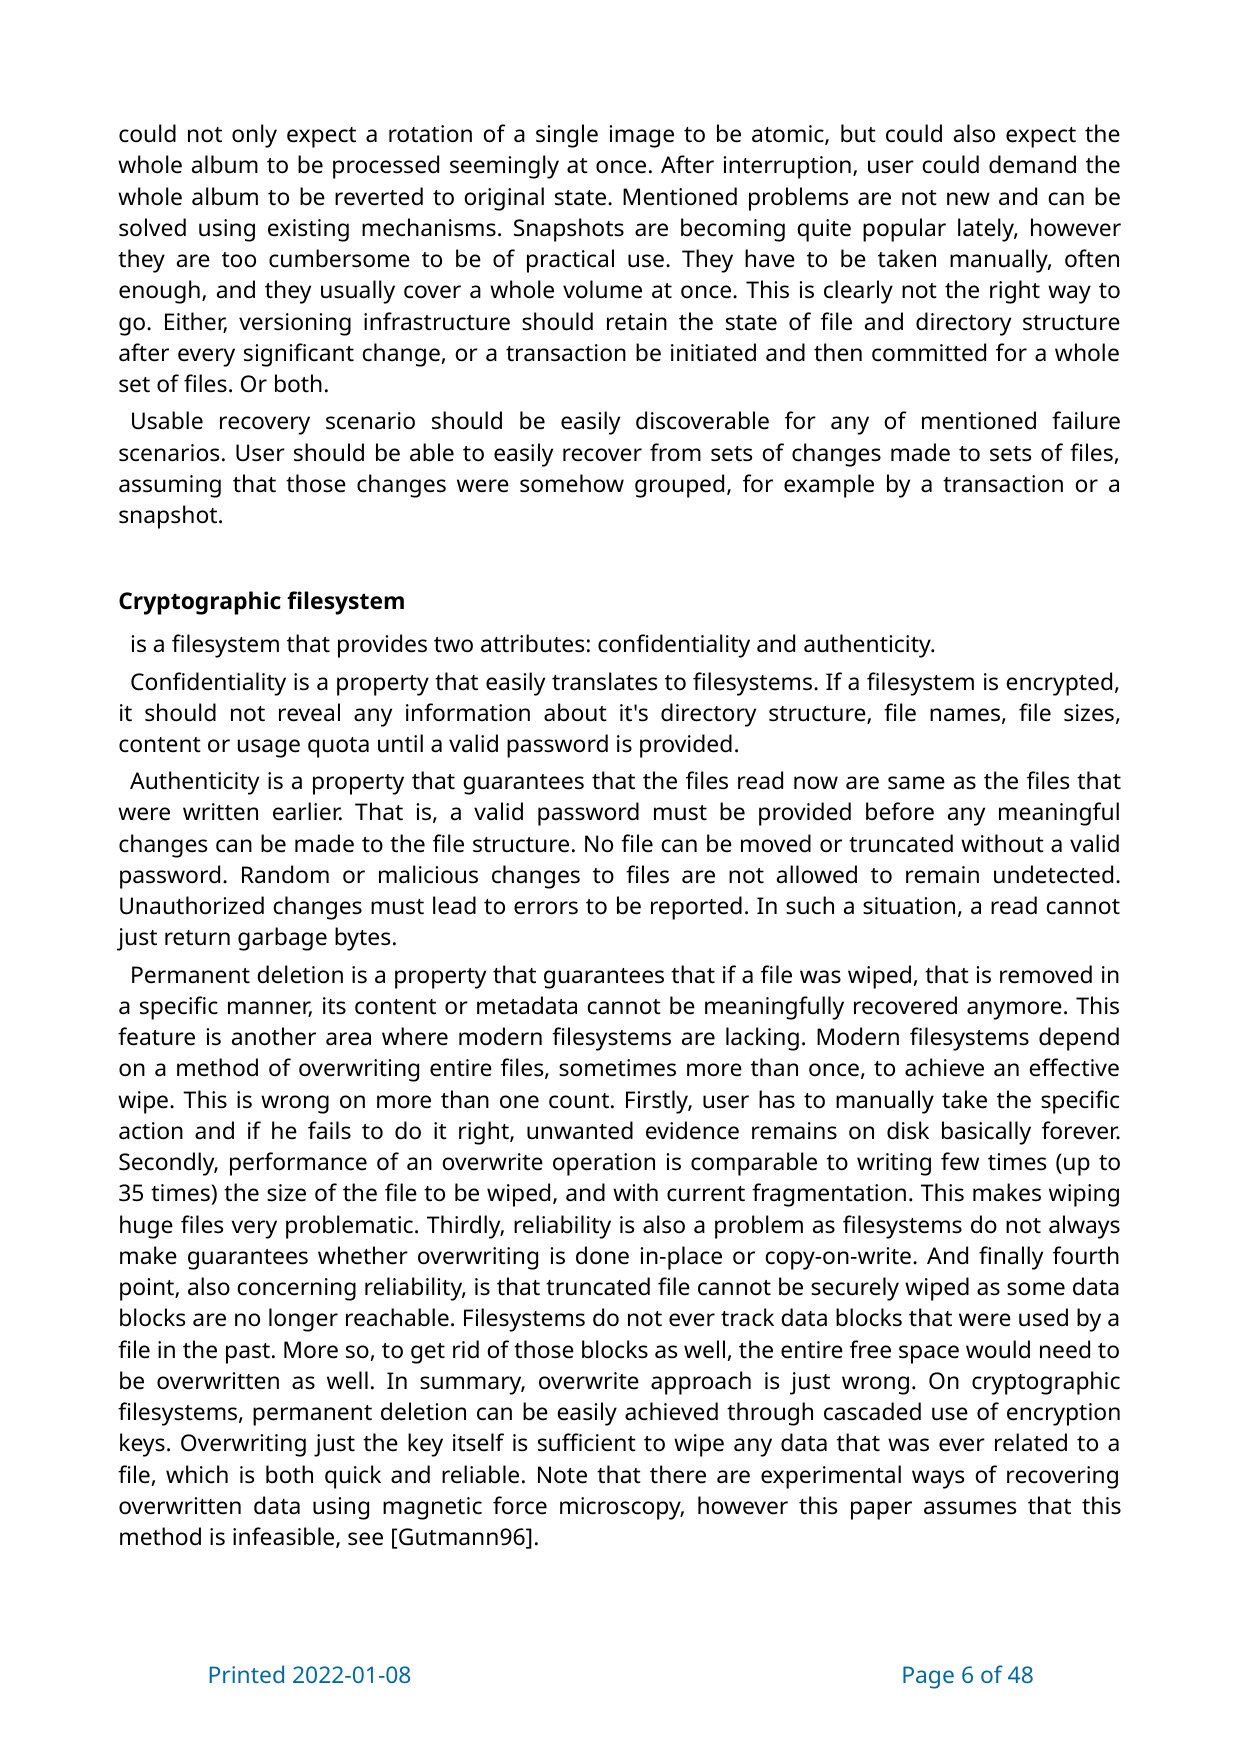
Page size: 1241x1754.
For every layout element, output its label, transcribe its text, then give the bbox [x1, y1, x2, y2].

text is a filesystem that provides two attributes: confidentiality and authenticity. [118, 628, 1122, 659]
text Usable recovery scenario should be easily discoverable for any of mentioned failure scenarios. User should be able to easily recover from sets of changes made to sets of files, assuming that those changes were somehow grouped, for example by a transaction or a snapshot. [118, 405, 1122, 530]
text Authenticity is a property that guarantees that the files read now are same as the files that were written earlier. That is, a valid password must be provided before any meaningful changes can be made to the file structure. No file can be moved or truncated without a valid password. Random or malicious changes to files are not allowed to remain undetected. Unauthorized changes must lead to errors to be reported. In such a situation, a read cannot just return garbage bytes. [118, 765, 1122, 953]
text could not only expect a rotation of a single image to be atomic, but could also expect the whole album to be processed seemingly at once. After interruption, user could demand the whole album to be reverted to original state. Mentioned problems are not new and can be solved using existing mechanisms. Snapshots are becoming quite popular lately, however they are too cumbersome to be of practical use. They have to be taken manually, often enough, and they usually cover a whole volume at once. This is clearly not the right way to go. Either, versioning infrastructure should retain the state of file and directory structure after every significant change, or a transaction be initiated and then committed for a whole set of files. Or both. [118, 118, 1122, 399]
subtitle Cryptographic filesystem [118, 585, 1122, 616]
text Confidentiality is a property that easily translates to filesystems. If a filesystem is encrypted, it should not reveal any information about it's directory structure, file names, file sizes, content or usage quota until a valid password is provided. [118, 665, 1122, 759]
text Permanent deletion is a property that guarantees that if a file was wiped, that is removed in a specific manner, its content or metadata cannot be meaningfully recovered anymore. This feature is another area where modern filesystems are lacking. Modern filesystems depend on a method of overwriting entire files, sometimes more than once, to achieve an effective wipe. This is wrong on more than one count. Firstly, user has to manually take the specific action and if he fails to do it right, unwanted evidence remains on disk basically forever. Secondly, performance of an overwrite operation is comparable to writing few times (up to 35 times) the size of the file to be wiped, and with current fragmentation. This makes wiping huge files very problematic. Thirdly, reliability is also a problem as filesystems do not always make guarantees whether overwriting is done in-place or copy-on-write. And finally fourth point, also concerning reliability, is that truncated file cannot be securely wiped as some data blocks are no longer reachable. Filesystems do not ever track data blocks that were used by a file in the past. More so, to get rid of those blocks as well, the entire free space would need to be overwritten as well. In summary, overwrite approach is just wrong. On cryptographic filesystems, permanent deletion can be easily achieved through cascaded use of encryption keys. Overwriting just the key itself is sufficient to wipe any data that was ever related to a file, which is both quick and reliable. Note that there are experimental ways of recovering overwritten data using magnetic force microscopy, however this paper assumes that this method is infeasible, see [Gutmann96]. [118, 958, 1122, 1552]
